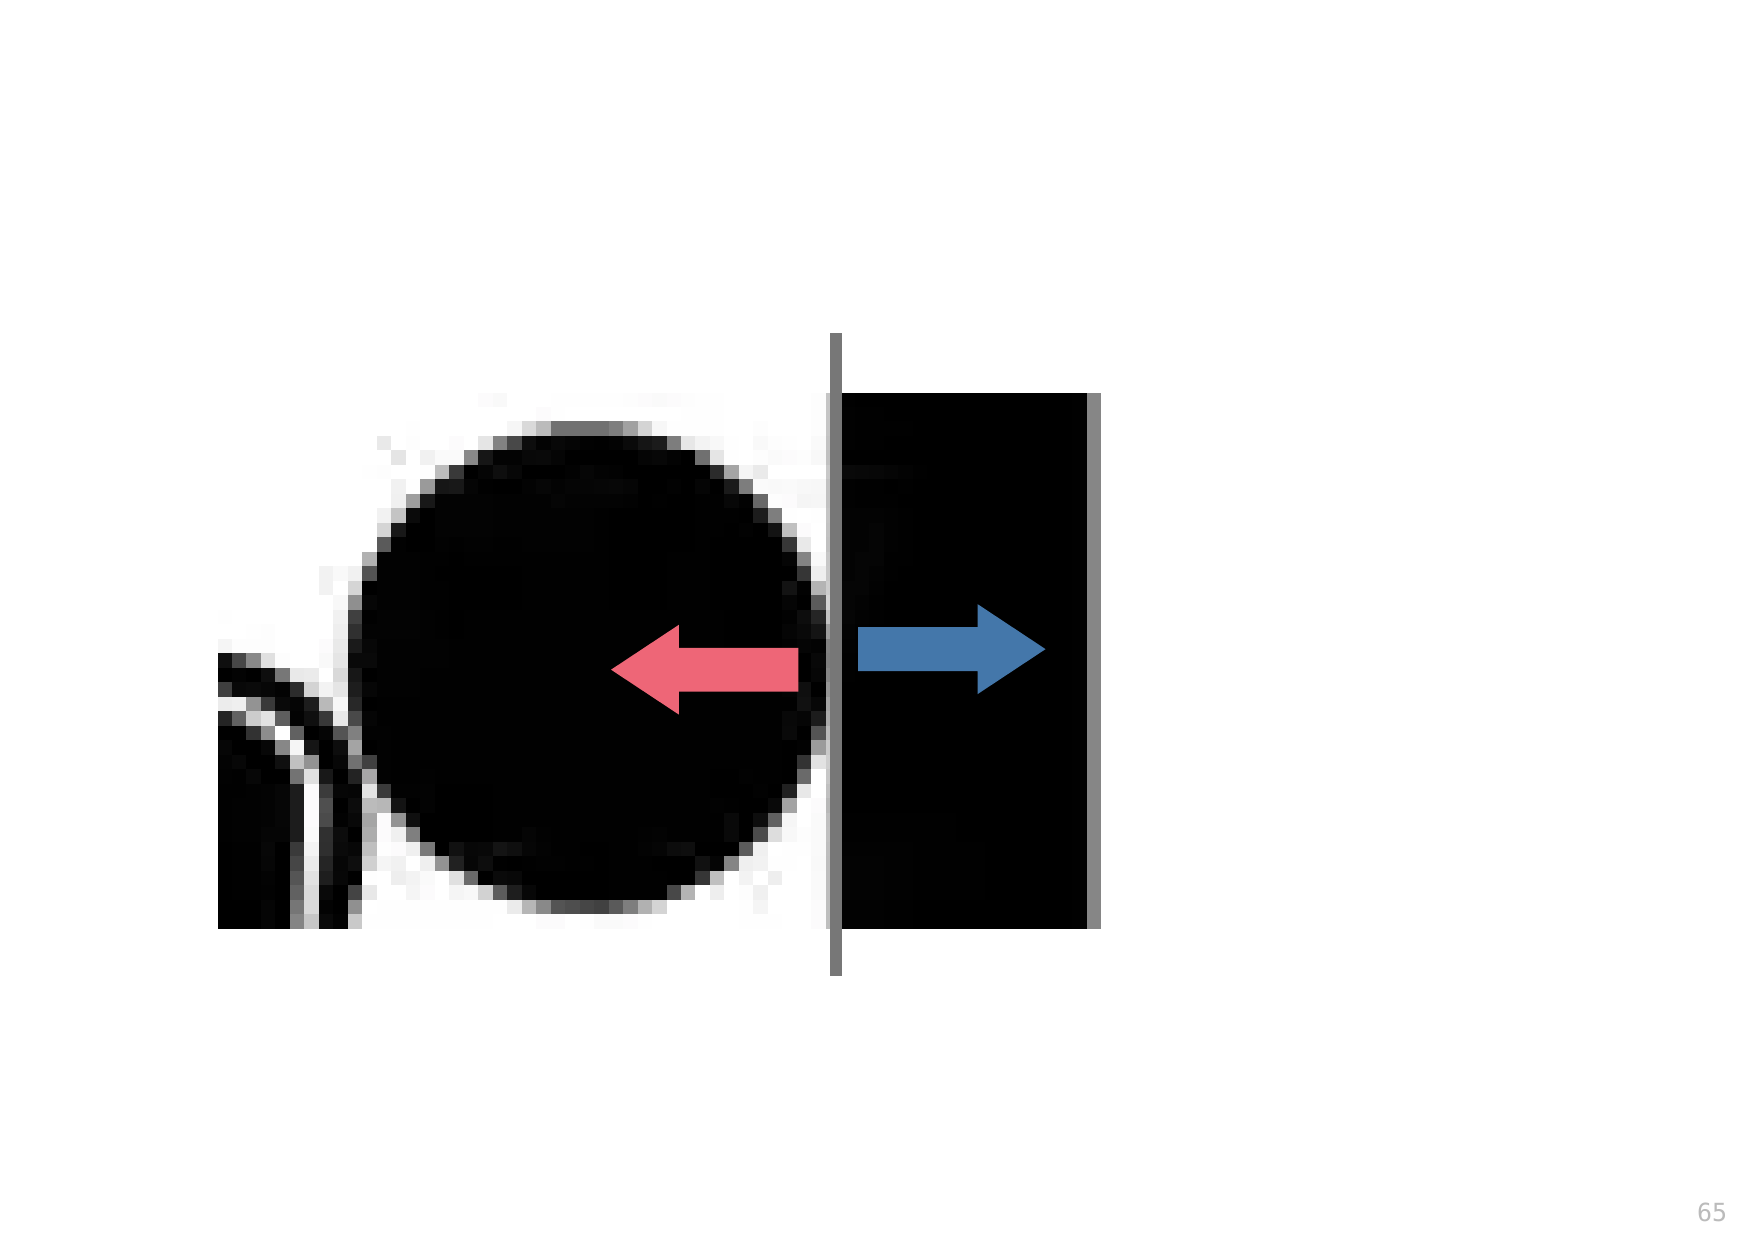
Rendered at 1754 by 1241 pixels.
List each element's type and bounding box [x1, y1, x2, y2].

picture [218, 393, 830, 929]
text_box [858, 604, 1046, 695]
text_box [611, 624, 799, 715]
picture [842, 393, 1116, 929]
